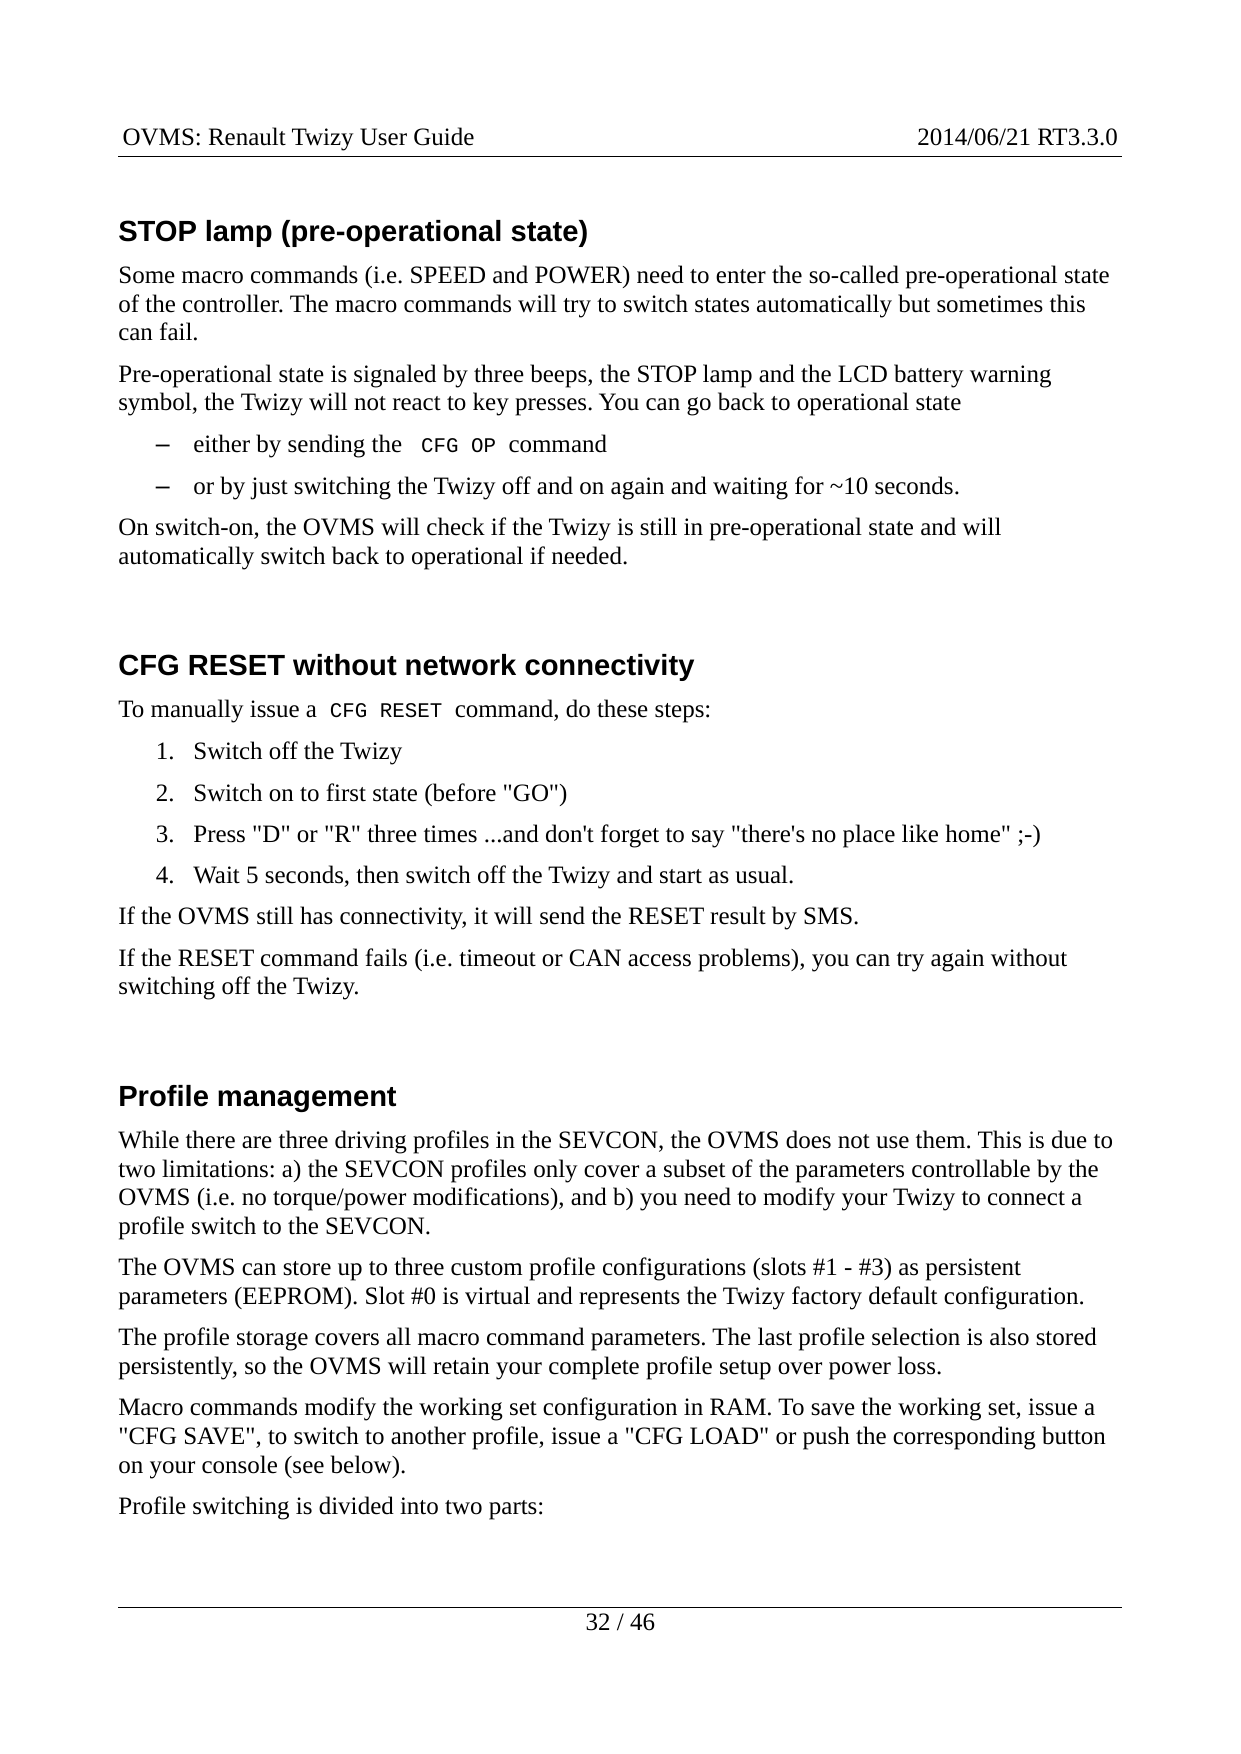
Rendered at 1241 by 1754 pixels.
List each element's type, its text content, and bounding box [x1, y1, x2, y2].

text To manually issue a CFG RESET command, do these steps: [118, 694, 1122, 724]
text The OVMS can store up to three custom profile configurations (slots #1 - #3) as persistent parameters (EEPROM). Slot #0 is virtual and represents the Twizy factory default configuration. [118, 1252, 1122, 1310]
text While there are three driving profiles in the SEVCON, the OVMS does not use them. This is due to two limitations: a) the SEVCON profiles only cover a subset of the parameters controllable by the OVMS (i.e. no torque/power modifications), and b) you need to modify your Twizy to connect a profile switch to the SEVCON. [118, 1125, 1122, 1240]
text Macro commands modify the working set configuration in RAM. To save the working set, issue a "CFG SAVE", to switch to another profile, issue a "CFG LOAD" or push the corresponding button on your console (see below). [118, 1392, 1122, 1479]
list Press "D" or "R" three times ...and don't forget to say "there's no place like home" ;-) [156, 819, 1122, 848]
text If the OVMS still has connectivity, it will send the RESET result by SMS. [118, 901, 1122, 930]
subtitle STOP lamp (pre-operational state) [118, 214, 1122, 247]
text On switch-on, the OVMS will check if the Twizy is still in pre-operational state and will automatically switch back to operational if needed. [118, 512, 1122, 569]
text If the RESET command fails (i.e. timeout or CAN access problems), you can try again without switching off the Twizy. [118, 943, 1122, 1000]
subtitle Profile management [118, 1079, 1122, 1112]
list either by sending the CFG OP command [156, 429, 1122, 458]
list Wait 5 seconds, then switch off the Twizy and start as usual. [156, 860, 1122, 889]
subtitle CFG RESET without network connectivity [118, 648, 1122, 682]
text Profile switching is divided into two parts: [118, 1491, 1122, 1520]
text Pre-operational state is signaled by three beeps, the STOP lamp and the LCD battery warning symbol, the Twizy will not react to key presses. You can go back to operational state [118, 359, 1122, 416]
text Some macro commands (i.e. SPEED and POWER) need to enter the so-called pre-operational state of the controller. The macro commands will try to switch states automatically but sometimes this can fail. [118, 260, 1122, 346]
list Switch off the Twizy [156, 736, 1122, 765]
list or by just switching the Twizy off and on again and waiting for ~10 seconds. [156, 471, 1122, 499]
list Switch on to first state (before "GO") [156, 778, 1122, 806]
text The profile storage covers all macro command parameters. The last profile selection is also stored persistently, so the OVMS will retain your complete profile setup over power loss. [118, 1322, 1122, 1380]
